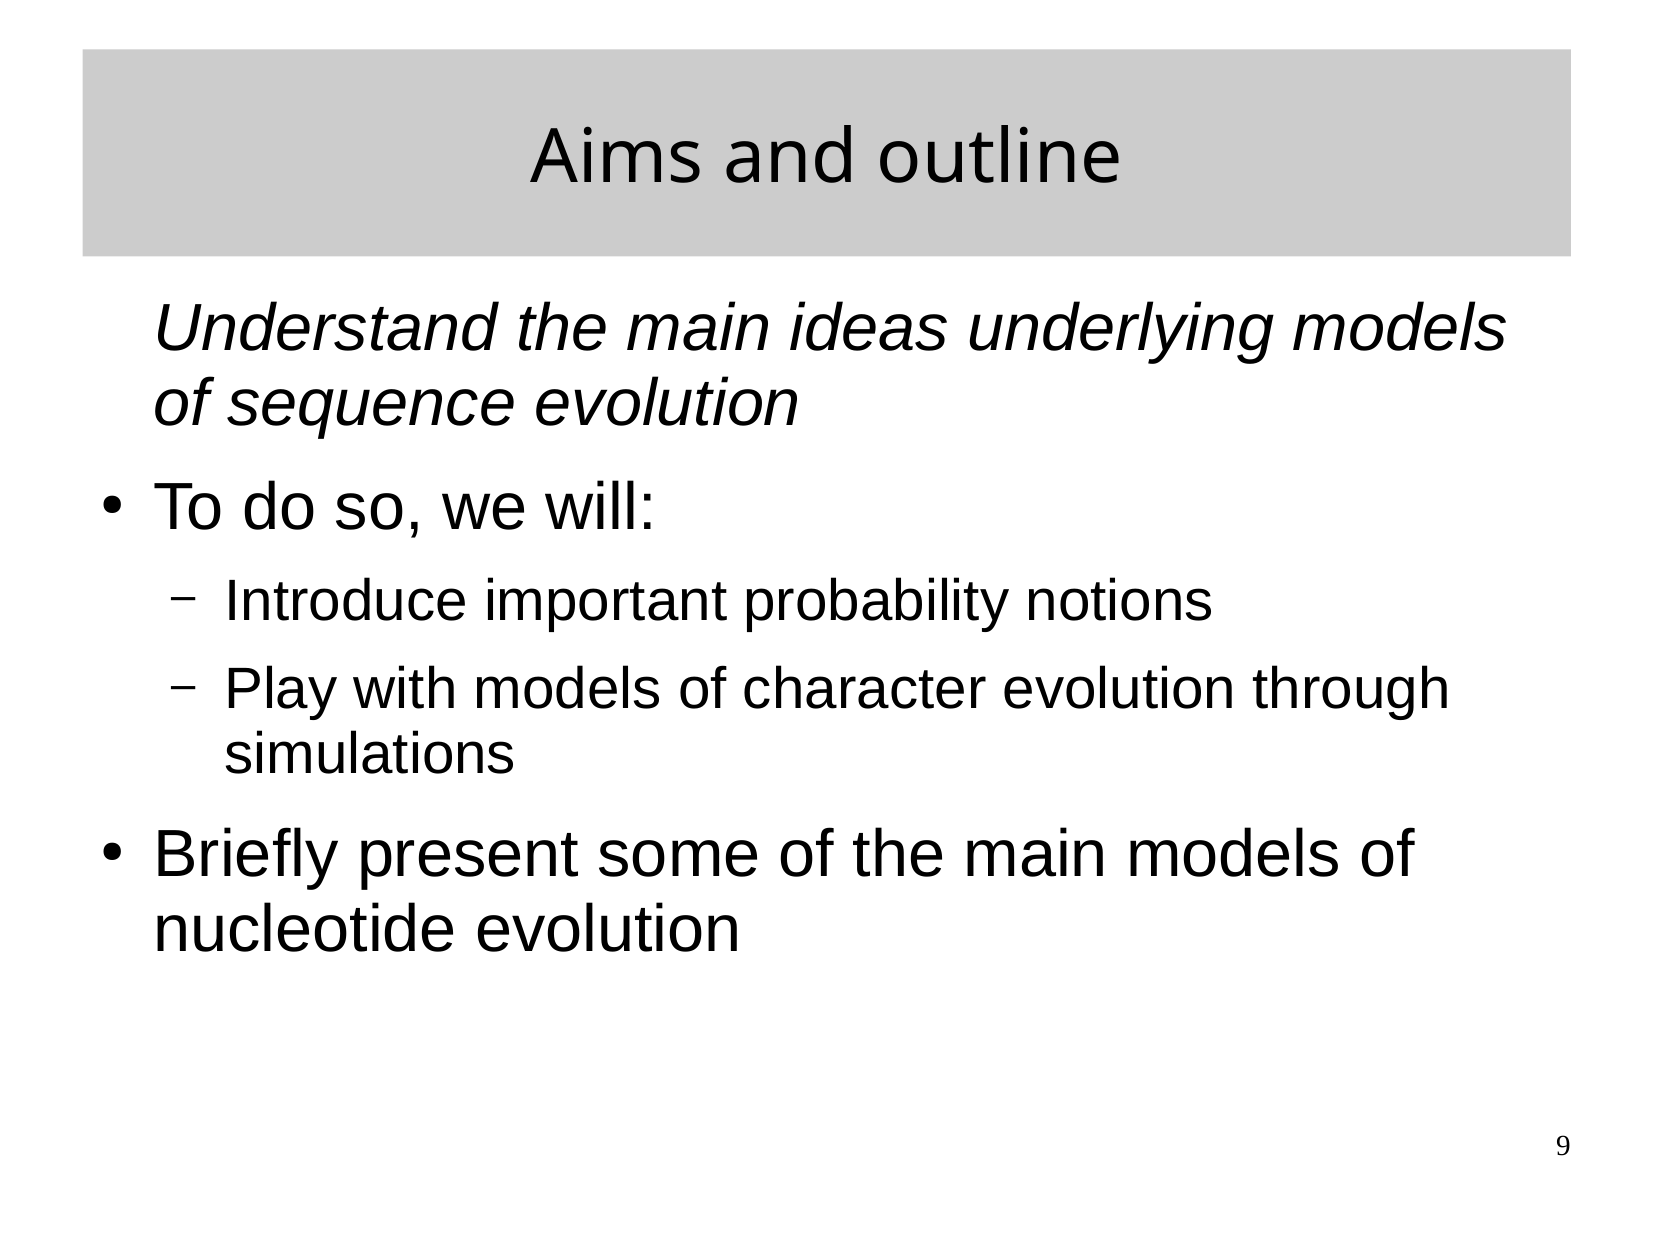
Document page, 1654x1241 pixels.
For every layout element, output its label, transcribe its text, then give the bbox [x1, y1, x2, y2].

list Understand the main ideas underlying models of sequence evolution To do so, we will: Introduce important probability notions Play with models of character evolution through simulations Briefly present some of the main models of nucleotide evolution [82, 290, 1571, 1010]
title Aims and outline [82, 49, 1571, 257]
